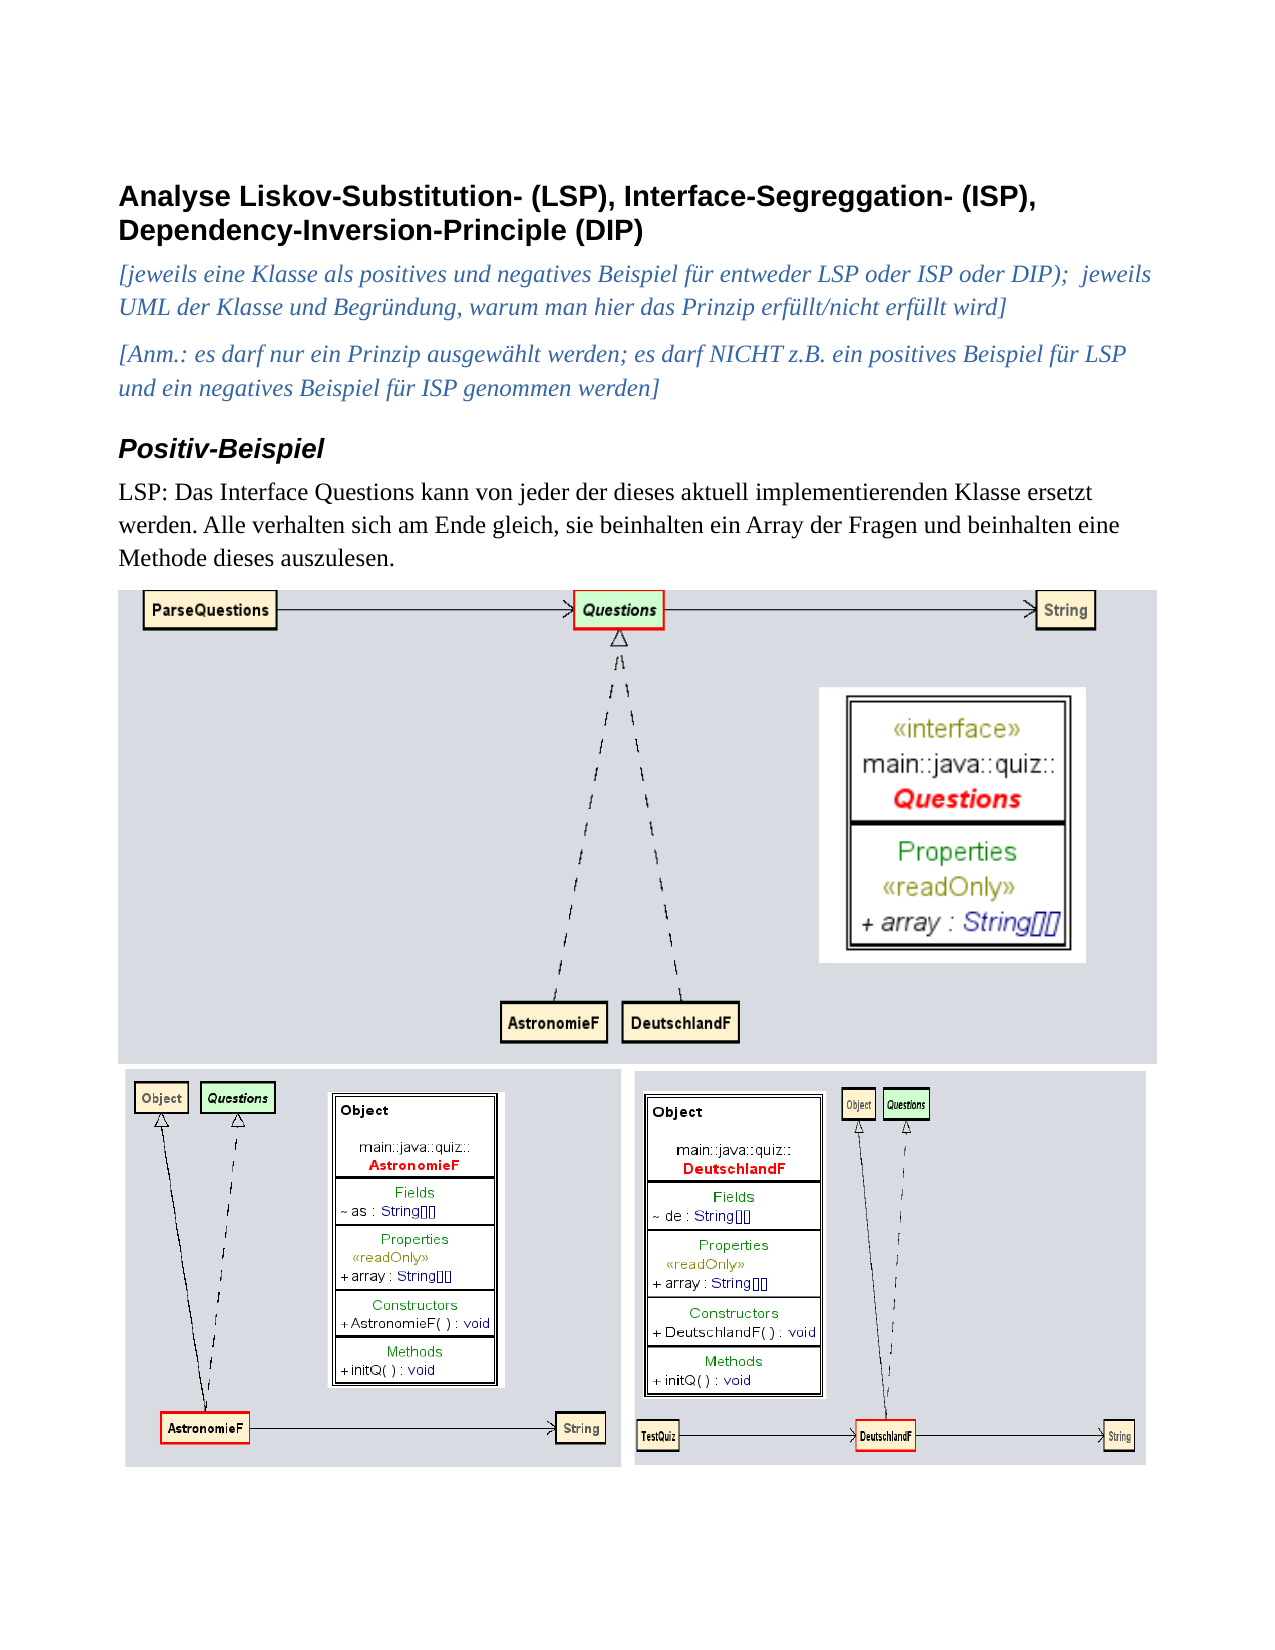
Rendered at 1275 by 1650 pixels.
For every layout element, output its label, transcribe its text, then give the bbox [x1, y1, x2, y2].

subtitle Analyse Liskov-Substitution- (LSP), Interface-Segreggation- (ISP), Dependency-Inversion-Principle (DIP) [118, 179, 1157, 246]
picture [125, 1069, 622, 1467]
picture [118, 590, 1157, 1064]
text [Anm.: es darf nur ein Prinzip ausgewählt werden; es darf NICHT z.B. ein positives Beispiel für LSP und ein negatives Beispiel für ISP genommen werden] [118, 339, 1157, 401]
subtitle Positiv-Beispiel [118, 433, 1157, 464]
text [jeweils eine Klasse als positives und negatives Beispiel für entweder LSP oder ISP oder DIP); jeweils UML der Klasse und Begründung, warum man hier das Prinzip erfüllt/nicht erfüllt wird] [118, 259, 1157, 321]
text LSP: Das Interface Questions kann von jeder der dieses aktuell implementierenden Klasse ersetzt werden. Alle verhalten sich am Ende gleich, sie beinhalten ein Array der Fragen und beinhalten eine Methode dieses auszulesen. [118, 477, 1157, 572]
picture [634, 1071, 1146, 1465]
